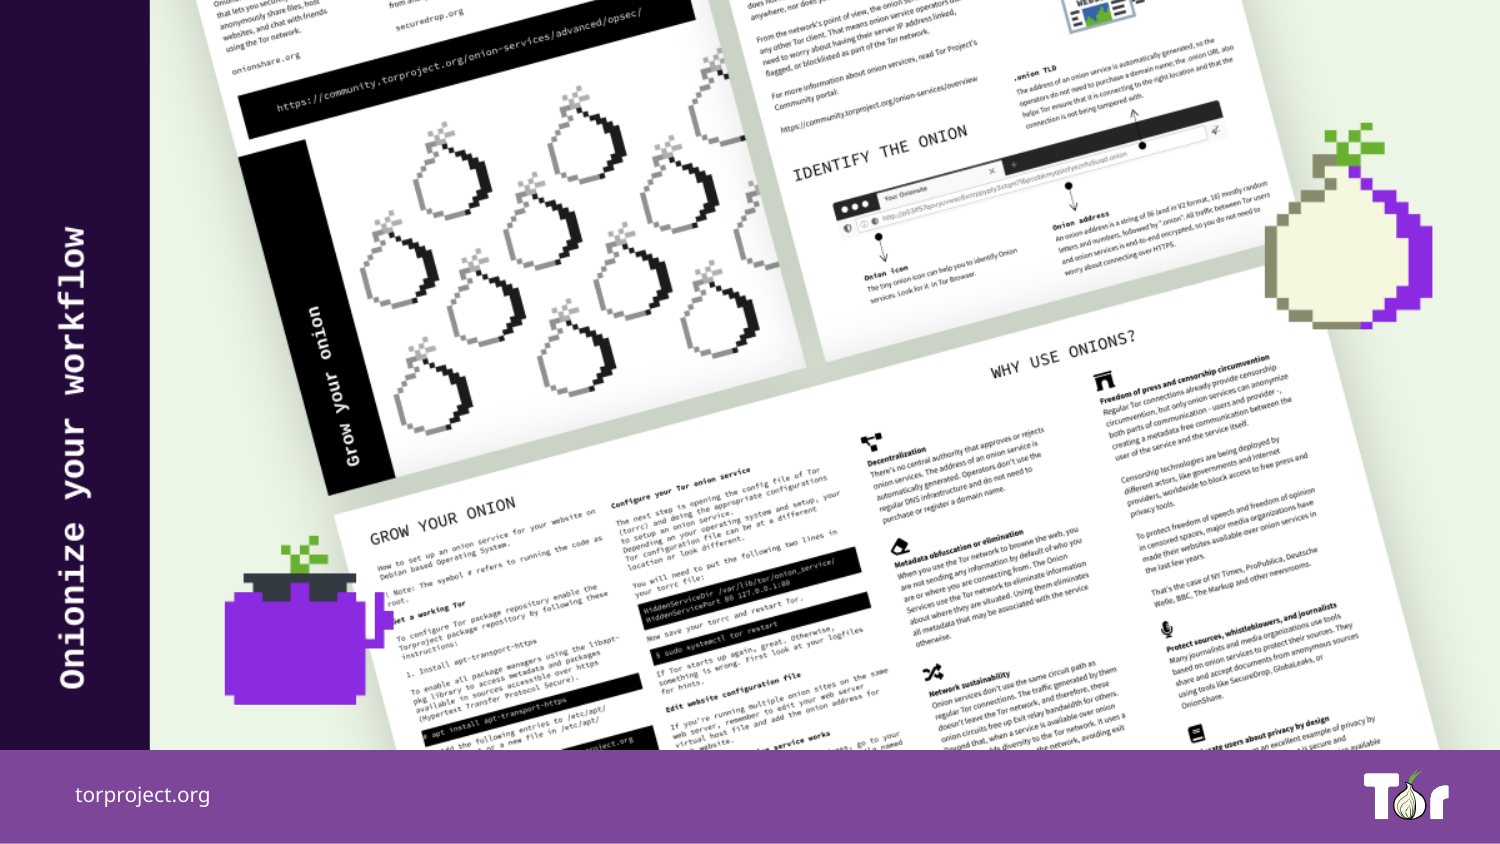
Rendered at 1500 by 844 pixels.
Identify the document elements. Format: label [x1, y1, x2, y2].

picture [0, 0, 1500, 750]
picture [1364, 768, 1449, 820]
